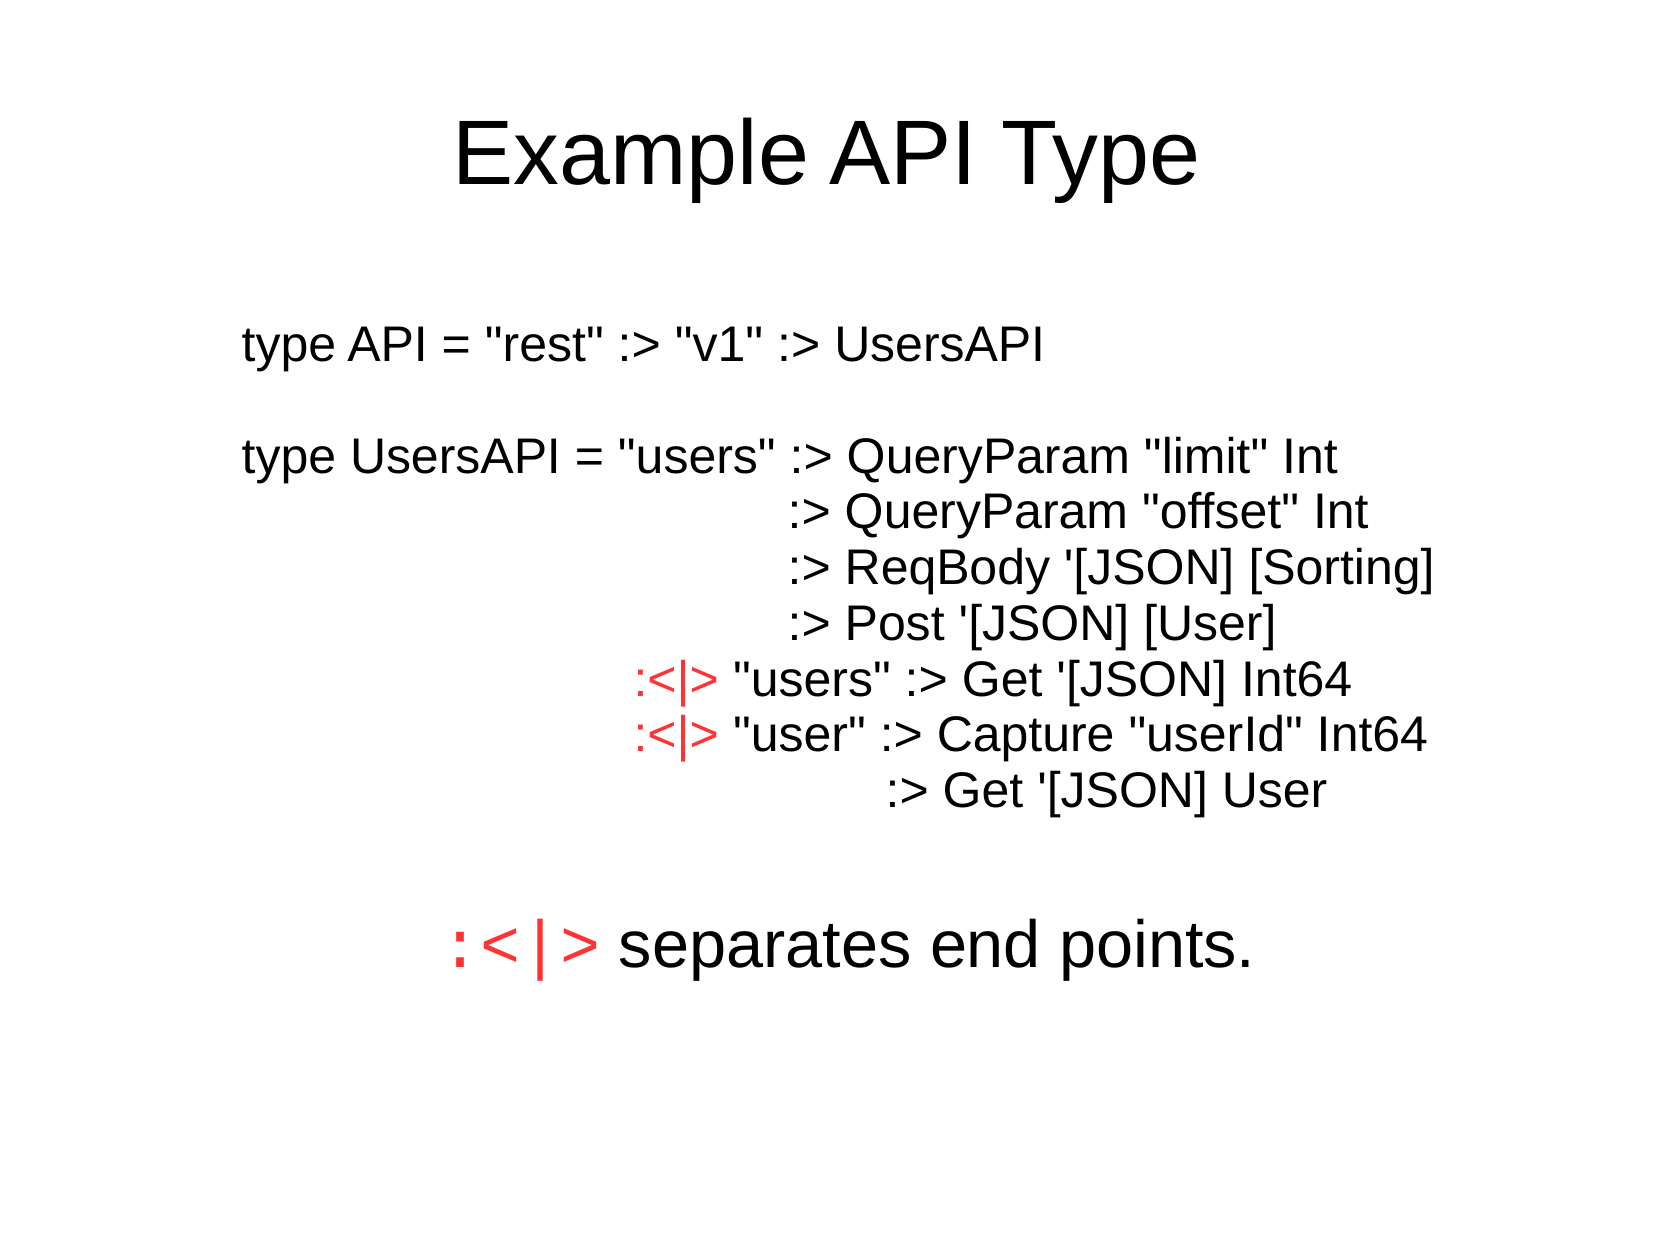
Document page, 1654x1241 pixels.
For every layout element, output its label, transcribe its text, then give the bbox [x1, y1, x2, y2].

subtitle type API = "rest" :> "v1" :> UsersAPI type UsersAPI = "users" :> QueryParam "limit" Int :> QueryParam "offset" Int :> ReqBody '[JSON] [Sorting] :> Post '[JSON] [User] :<|> "users" :> Get '[JSON] Int64 :<|> "user" :> Capture "userId" Int64 :> Get '[JSON] User [185, 290, 1468, 901]
title Example API Type [82, 49, 1571, 257]
text_box :<|> separates end points. [425, 900, 1274, 996]
